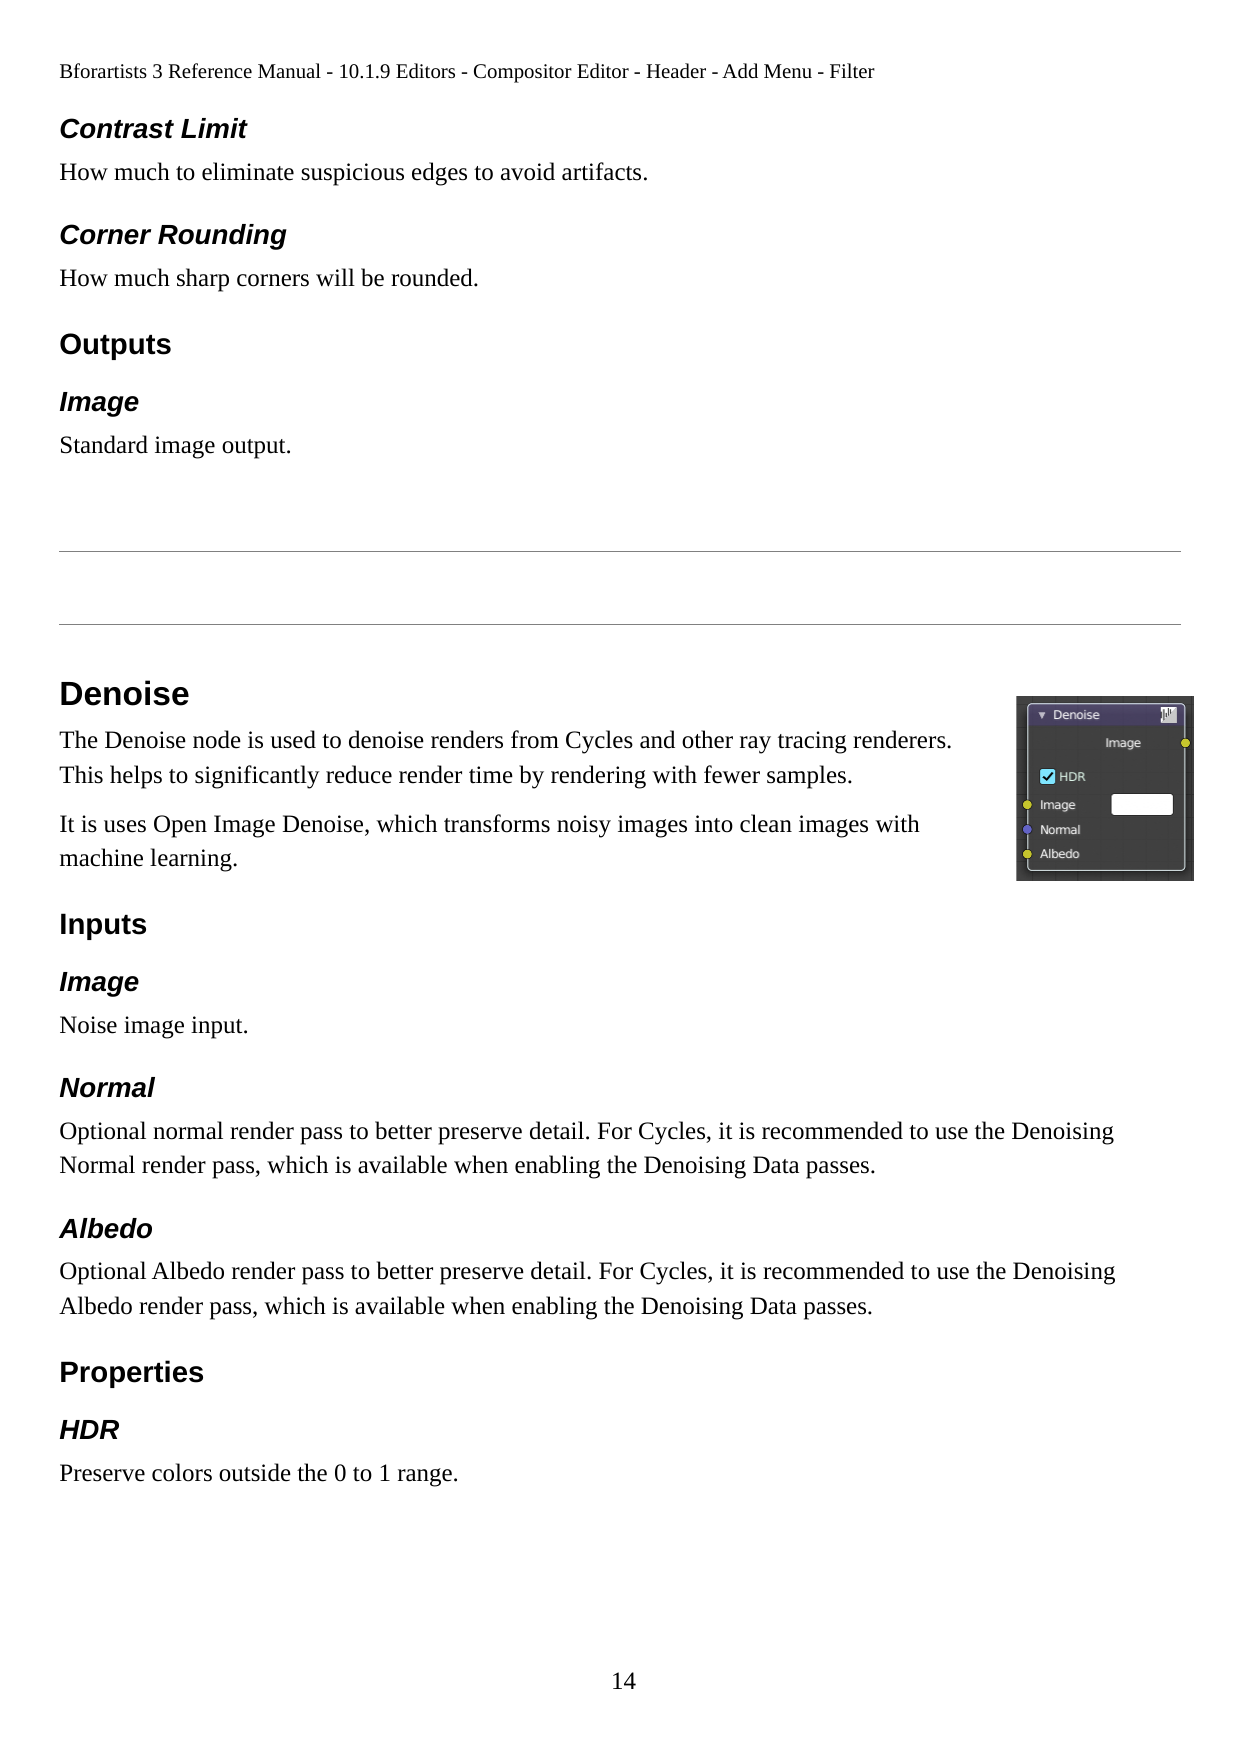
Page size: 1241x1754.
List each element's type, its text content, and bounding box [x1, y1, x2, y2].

text Preserve colors outside the 0 to 1 range. [59, 1458, 1181, 1486]
text How much to eliminate suspicious edges to avoid artifacts. [59, 157, 1181, 186]
subtitle Normal [59, 1072, 1181, 1103]
picture [1016, 696, 1194, 881]
text The Denoise node is used to denoise renders from Cycles and other ray tracing renderers. This helps to significantly reduce render time by rendering with fewer samples. [59, 725, 1016, 788]
subtitle Albedo [59, 1212, 1181, 1244]
text Optional Albedo render pass to better preserve detail. For Cycles, it is recommended to use the Denoising Albedo render pass, which is available when enabling the Denoising Data passes. [59, 1256, 1181, 1320]
text Standard image output. [59, 430, 1181, 458]
subtitle Contrast Limit [59, 113, 1181, 144]
subtitle Denoise [59, 674, 1181, 713]
subtitle Corner Rounding [59, 218, 1181, 250]
text How much sharp corners will be rounded. [59, 263, 1181, 292]
subtitle Image [59, 966, 1181, 998]
text It is uses Open Image Denoise, which transforms noisy images into clean images with machine learning. [59, 809, 1016, 872]
subtitle Outputs [59, 327, 1181, 360]
text Optional normal render pass to better preserve detail. For Cycles, it is recommended to use the Denoising Normal render pass, which is available when enabling the Denoising Data passes. [59, 1116, 1181, 1179]
subtitle Properties [59, 1354, 1181, 1388]
subtitle Inputs [59, 907, 1181, 941]
subtitle HDR [59, 1413, 1181, 1445]
text Noise image input. [59, 1010, 1181, 1039]
subtitle Image [59, 385, 1181, 417]
